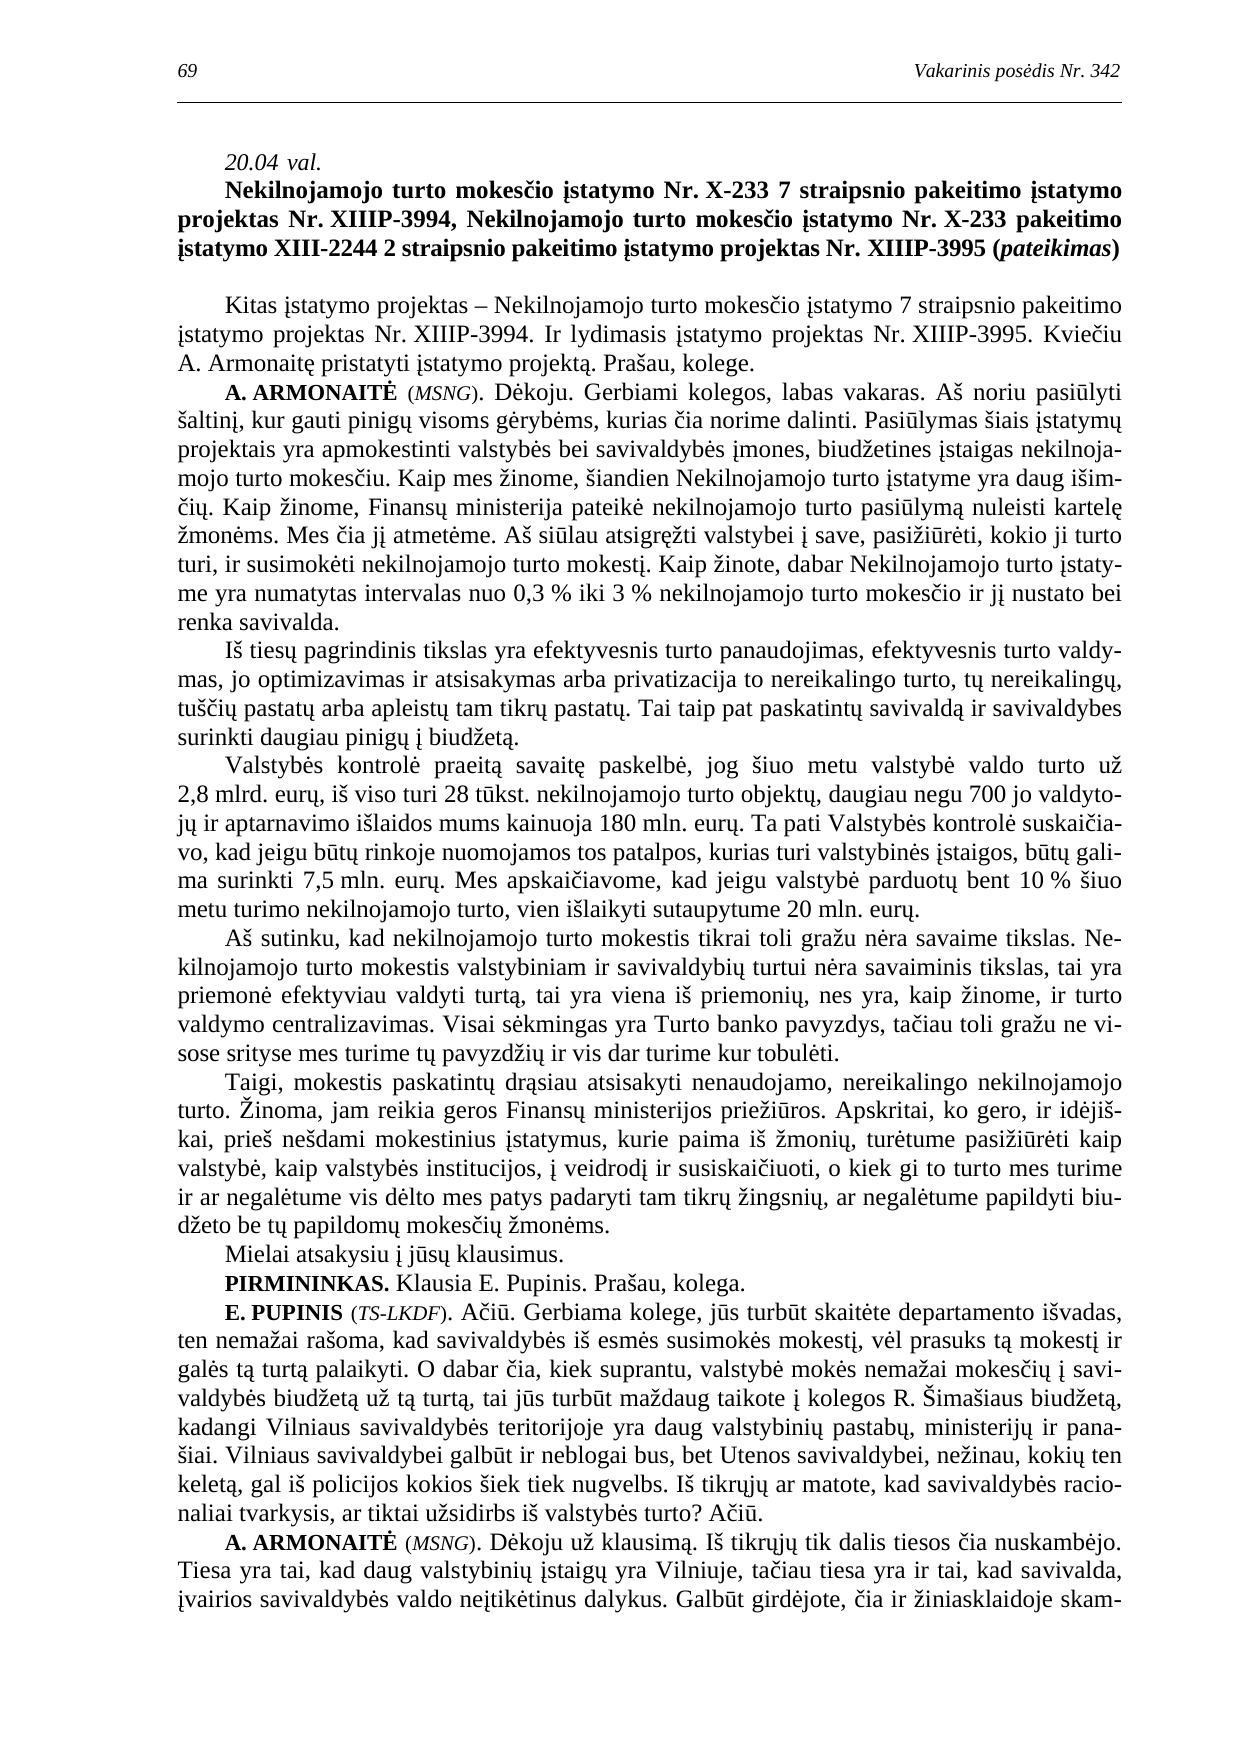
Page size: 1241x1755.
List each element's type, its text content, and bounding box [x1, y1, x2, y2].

text A. ARMONAITĖ (MSNG). Dė­ko­ju už klau­si­mą. Iš tik­rų­jų tik da­lis tie­sos čia nu­skam­bė­jo. Tie­sa yra tai, kad daug vals­ty­bi­nių įstai­gų yra Vil­niu­je, ta­čiau tie­sa yra ir tai, kad sa­vi­val­da, įvai­rios sa­vi­val­dy­bės val­do ne­įti­kė­ti­nus da­ly­kus. Gal­būt gir­dė­jo­te, čia ir ži­niask­lai­do­je skam­ [177, 1527, 1122, 1613]
text 20.04 val. [224, 148, 1122, 175]
text Ki­tas įsta­ty­mo pro­jek­tas – Ne­kil­no­ja­mo­jo tur­to mo­kes­čio įsta­ty­mo 7 straips­nio pa­kei­ti­mo įsta­ty­mo pro­jek­tas Nr. XIIIP-3994. Ir ly­di­ma­sis įsta­ty­mo pro­jek­tas Nr. XIIIP-3995. Kvie­čiu A. Ar­mo­nai­tę pri­sta­ty­ti įsta­ty­mo pro­jek­tą. Pra­šau, ko­le­ge. [177, 290, 1122, 377]
text Vals­ty­bės kon­tro­lė pra­ei­tą sa­vai­tę pa­skel­bė, jog šiuo me­tu vals­ty­bė val­do tur­to už 2,8 mlrd. eu­rų, iš vi­so tu­ri 28 tūkst. ne­kil­no­ja­mo­jo tur­to ob­jek­tų, dau­giau ne­gu 700 jo val­dy­to­jų ir ap­tar­na­vi­mo iš­lai­dos mums kai­nuo­ja 180 mln. eu­rų. Ta pa­ti Vals­ty­bės kon­tro­lė su­skai­čia­vo, kad jei­gu bū­tų rin­ko­je nuo­mo­ja­mos tos pa­tal­pos, ku­rias tu­ri vals­ty­bi­nės įstai­gos, bū­tų ga­li­ma su­rink­ti 7,5 mln. eu­rų. Mes ap­skai­čia­vo­me, kad jei­gu vals­ty­bė par­duo­tų bent 10 % šiuo me­tu tu­ri­mo ne­kil­no­ja­mo­jo tur­to, vien iš­lai­ky­ti su­tau­py­tu­me 20 mln. eu­rų. [177, 750, 1122, 923]
text Mie­lai at­sa­ky­siu į jū­sų klau­si­mus. [177, 1239, 1122, 1268]
text PIRMININKAS. Klau­sia E. Pu­pi­nis. Pra­šau, ko­le­ga. [177, 1268, 1122, 1297]
text A. ARMONAITĖ (MSNG). Dė­ko­ju. Ger­bia­mi ko­le­gos, la­bas va­ka­ras. Aš no­riu pa­siū­ly­ti šal­ti­nį, kur gau­ti pi­ni­gų vi­soms gė­ry­bėms, ku­rias čia no­ri­me da­lin­ti. Pa­siū­ly­mas šiais įsta­ty­mų pro­jek­tais yra ap­mo­kes­tin­ti vals­ty­bės bei sa­vi­val­dy­bės įmo­nes, biu­dže­ti­nes įstai­gas ne­kil­no­ja­mo­jo tur­to mo­kes­čiu. Kaip mes ži­no­me, šian­dien Ne­kil­no­ja­mo­jo tur­to įsta­ty­me yra daug iš­im­čių. Kaip ži­no­me, Fi­nan­sų mi­nis­te­ri­ja pa­tei­kė ne­kil­no­ja­mo­jo tur­to pa­siū­ly­mą nu­leis­ti kar­te­lę žmo­nėms. Mes čia jį at­me­tė­me. Aš siū­lau at­si­gręž­ti vals­ty­bei į sa­ve, pa­si­žiū­rė­ti, ko­kio ji tur­to tu­ri, ir su­si­mo­kė­ti ne­kil­no­ja­mo­jo tur­to mo­kes­tį. Kaip ži­no­te, da­bar Ne­kil­no­ja­mo­jo tur­to įsta­ty­me yra nu­ma­ty­tas in­ter­va­las nuo 0,3 % iki 3 % ne­kil­no­ja­mo­jo tur­to mo­kes­čio ir jį nu­sta­to bei ren­ka sa­vi­val­da. [177, 377, 1122, 635]
text Ne­kil­no­ja­mo­jo tur­to mo­kes­čio įsta­ty­mo Nr. X-233 7 straips­nio pa­kei­ti­mo įsta­ty­mo pro­jek­tas Nr. XIIIP-3994, Ne­kil­no­ja­mo­jo tur­to mo­kes­čio įsta­ty­mo Nr. X-233 pa­kei­ti­mo įsta­ty­mo XIII-2244 2 straips­nio pa­kei­ti­mo įsta­ty­mo pro­jek­tas Nr. XIIIP-3995 (pa­tei­ki­mas) [177, 175, 1122, 262]
text Iš tie­sų pa­grin­di­nis tiks­las yra efek­ty­ves­nis tur­to pa­nau­do­ji­mas, efek­ty­ves­nis tur­to val­dy­mas, jo op­ti­mi­za­vi­mas ir at­si­sa­ky­mas ar­ba pri­va­ti­za­ci­ja to ne­rei­ka­lin­go tur­to, tų ne­rei­ka­lin­gų, tuš­čių pa­sta­tų ar­ba ap­leis­tų tam tik­rų pa­sta­tų. Tai taip pat pa­ska­tin­tų sa­vi­val­dą ir sa­vi­val­dy­bes su­rink­ti dau­giau pi­ni­gų į biu­dže­tą. [177, 635, 1122, 750]
text Tai­gi, mo­kes­tis pa­ska­tin­tų drą­siau at­si­sa­ky­ti ne­nau­do­ja­mo, ne­rei­ka­lin­go ne­kil­no­ja­mo­jo tur­to. Ži­no­ma, jam rei­kia ge­ros Fi­nan­sų mi­nis­te­ri­jos prie­žiū­ros. Ap­skri­tai, ko ge­ro, ir idė­jiš­kai, prieš neš­da­mi mo­kes­ti­nius įsta­ty­mus, ku­rie pa­ima iš žmo­nių, tu­rė­tu­me pa­si­žiū­rė­ti kaip vals­ty­bė, kaip vals­ty­bės ins­ti­tu­ci­jos, į veid­ro­dį ir su­si­skai­čiuo­ti, o kiek gi to tur­to mes tu­ri­me ir ar ne­ga­lė­tu­me vis dėl­to mes pa­tys pa­da­ry­ti tam tik­rų žings­nių, ar ne­ga­lė­tu­me pa­pil­dy­ti biu­dže­to be tų pa­pil­do­mų mo­kes­čių žmo­nėms. [177, 1067, 1122, 1239]
text Aš su­tin­ku, kad ne­kil­no­ja­mo­jo tur­to mo­kes­tis tik­rai to­li gra­žu nė­ra sa­vai­me tiks­las. Ne­kil­no­ja­mo­jo tur­to mo­kes­tis vals­ty­bi­niam ir sa­vi­val­dy­bių tur­tui nė­ra sa­vai­mi­nis tiks­las, tai yra prie­mo­nė efek­ty­viau val­dy­ti tur­tą, tai yra vie­na iš prie­mo­nių, nes yra, kaip ži­no­me, ir tur­to val­dy­mo cen­tra­li­za­vi­mas. Vi­sai sėk­min­gas yra Tur­to ban­ko pa­vyz­dys, ta­čiau to­li gra­žu ne vi­so­se sri­ty­se mes tu­ri­me tų pa­vyz­džių ir vis dar tu­ri­me kur to­bu­lė­ti. [177, 923, 1122, 1067]
text E. PUPINIS (TS-LKDF). Ačiū. Ger­bia­ma ko­le­ge, jūs tur­būt skai­tė­te de­par­ta­men­to iš­va­das, ten ne­ma­žai ra­šo­ma, kad sa­vi­val­dy­bės iš es­mės su­si­mo­kės mo­kes­tį, vėl pra­suks tą mo­kes­tį ir ga­lės tą tur­tą pa­lai­ky­ti. O da­bar čia, kiek su­pran­tu, vals­ty­bė mo­kės ne­ma­žai mo­kes­čių į sa­vi­val­dy­bės biu­dže­tą už tą tur­tą, tai jūs tur­būt maž­daug tai­ko­te į ko­le­gos R. Ši­ma­šiaus biu­dže­tą, ka­dan­gi Vil­niaus sa­vi­val­dy­bės te­ri­to­ri­jo­je yra daug vals­ty­bi­nių pa­sta­bų, mi­nis­te­ri­jų ir pa­na­šiai. Vil­niaus sa­vi­val­dy­bei gal­būt ir ne­blo­gai bus, bet Ute­nos sa­vi­val­dy­bei, ne­ži­nau, ko­kių ten ke­le­tą, gal iš po­li­ci­jos ko­kios šiek tiek nu­gvelbs. Iš tik­rų­jų ar ma­to­te, kad sa­vi­val­dy­bės ra­cio­na­liai tvar­ky­sis, ar tik­tai už­si­dirbs iš vals­ty­bės tur­to? Ačiū. [177, 1297, 1122, 1527]
